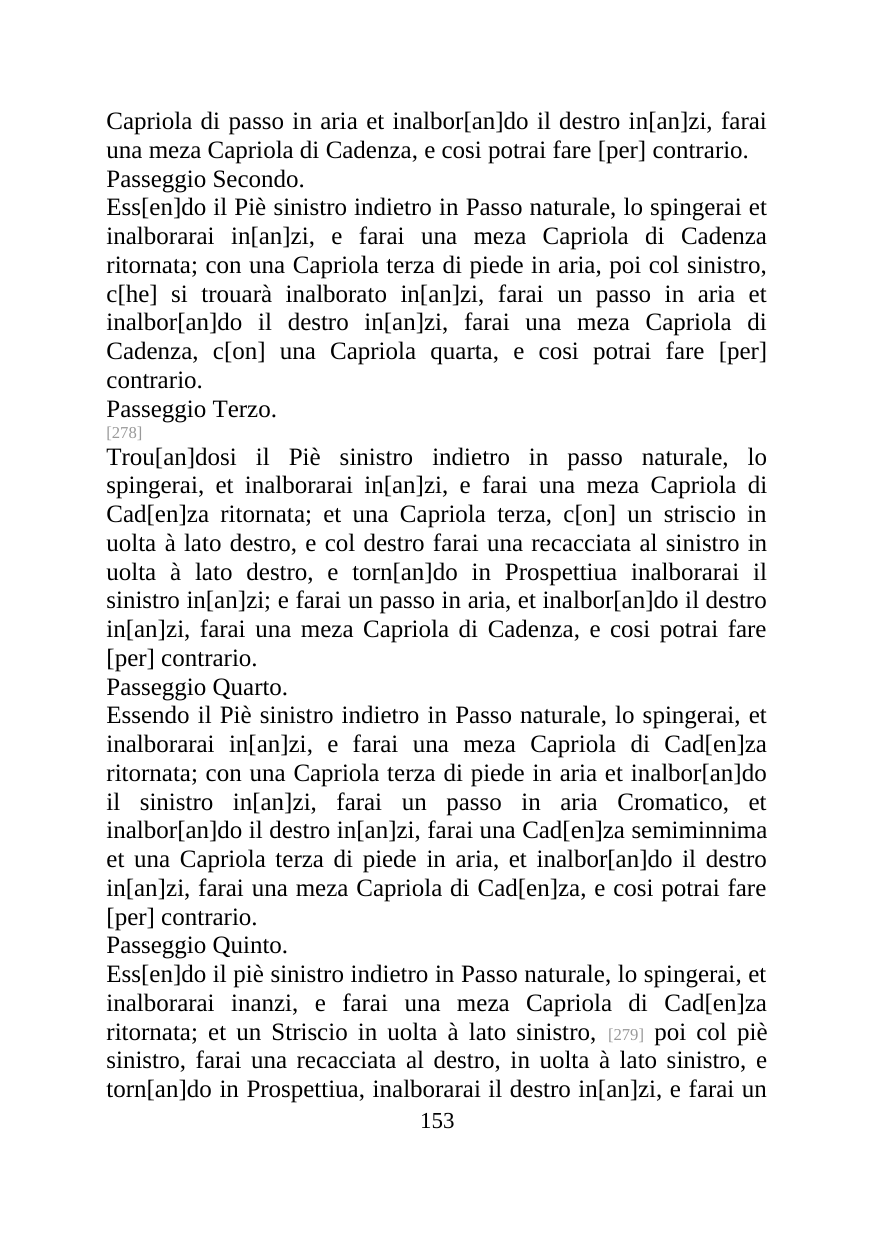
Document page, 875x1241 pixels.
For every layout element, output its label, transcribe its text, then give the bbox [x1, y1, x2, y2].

text Essendo il Piè sinistro indietro in Passo naturale, lo spingerai, et inalborarai in[an]zi, e farai una meza Capriola di Cad[en]za ritornata; con una Capriola terza di piede in aria et inalbor[an]do il sinistro in[an]zi, farai un passo in aria Cromatico, et inalbor[an]do il destro in[an]zi, farai una Cad[en]za semiminnima et una Capriola terza di piede in aria, et inalbor[an]do il destro in[an]zi, farai una meza Capriola di Cad[en]za, e cosi potrai fare [per] contrario. [106, 700, 768, 930]
text Trou[an]dosi il Piè sinistro indietro in passo naturale, lo spingerai, et inalborarai in[an]zi, e farai una meza Capriola di Cad[en]za ritornata; et una Capriola terza, c[on] un striscio in uolta à lato destro, e col destro farai una recacciata al sinistro in uolta à lato destro, e torn[an]do in Prospettiua inalborarai il sinistro in[an]zi; e farai un passo in aria, et inalbor[an]do il destro in[an]zi, farai una meza Capriola di Cadenza, e cosi potrai fare [per] contrario. [106, 442, 768, 672]
text [278] [106, 422, 768, 442]
text Passeggio Quarto. [106, 672, 768, 700]
text Passeggio Quinto. [106, 930, 768, 959]
text Ess[en]do il Piè sinistro indietro in Passo naturale, lo spingerai et inalborarai in[an]zi, e farai una meza Capriola di Cadenza ritornata; con una Capriola terza di piede in aria, poi col sinistro, c[he] si trouarà inalborato in[an]zi, farai un passo in aria et inalbor[an]do il destro in[an]zi, farai una meza Capriola di Cadenza, c[on] una Capriola quarta, e cosi potrai fare [per] contrario. [106, 192, 768, 394]
text Passeggio Secondo. [106, 164, 768, 192]
text Capriola di passo in aria et inalbor[an]do il destro in[an]zi, farai una meza Capriola di Cadenza, e cosi potrai fare [per] contrario. [106, 106, 768, 164]
text Passeggio Terzo. [106, 394, 768, 422]
text Ess[en]do il piè sinistro indietro in Passo naturale, lo spingerai, et inalborarai inanzi, e farai una meza Capriola di Cad[en]za ritornata; et un Striscio in uolta à lato sinistro, [279] poi col piè sinistro, farai una recacciata al destro, in uolta à lato sinistro, e torn[an]do in Prospettiua, inalborarai il destro in[an]zi, e farai un [106, 959, 768, 1103]
